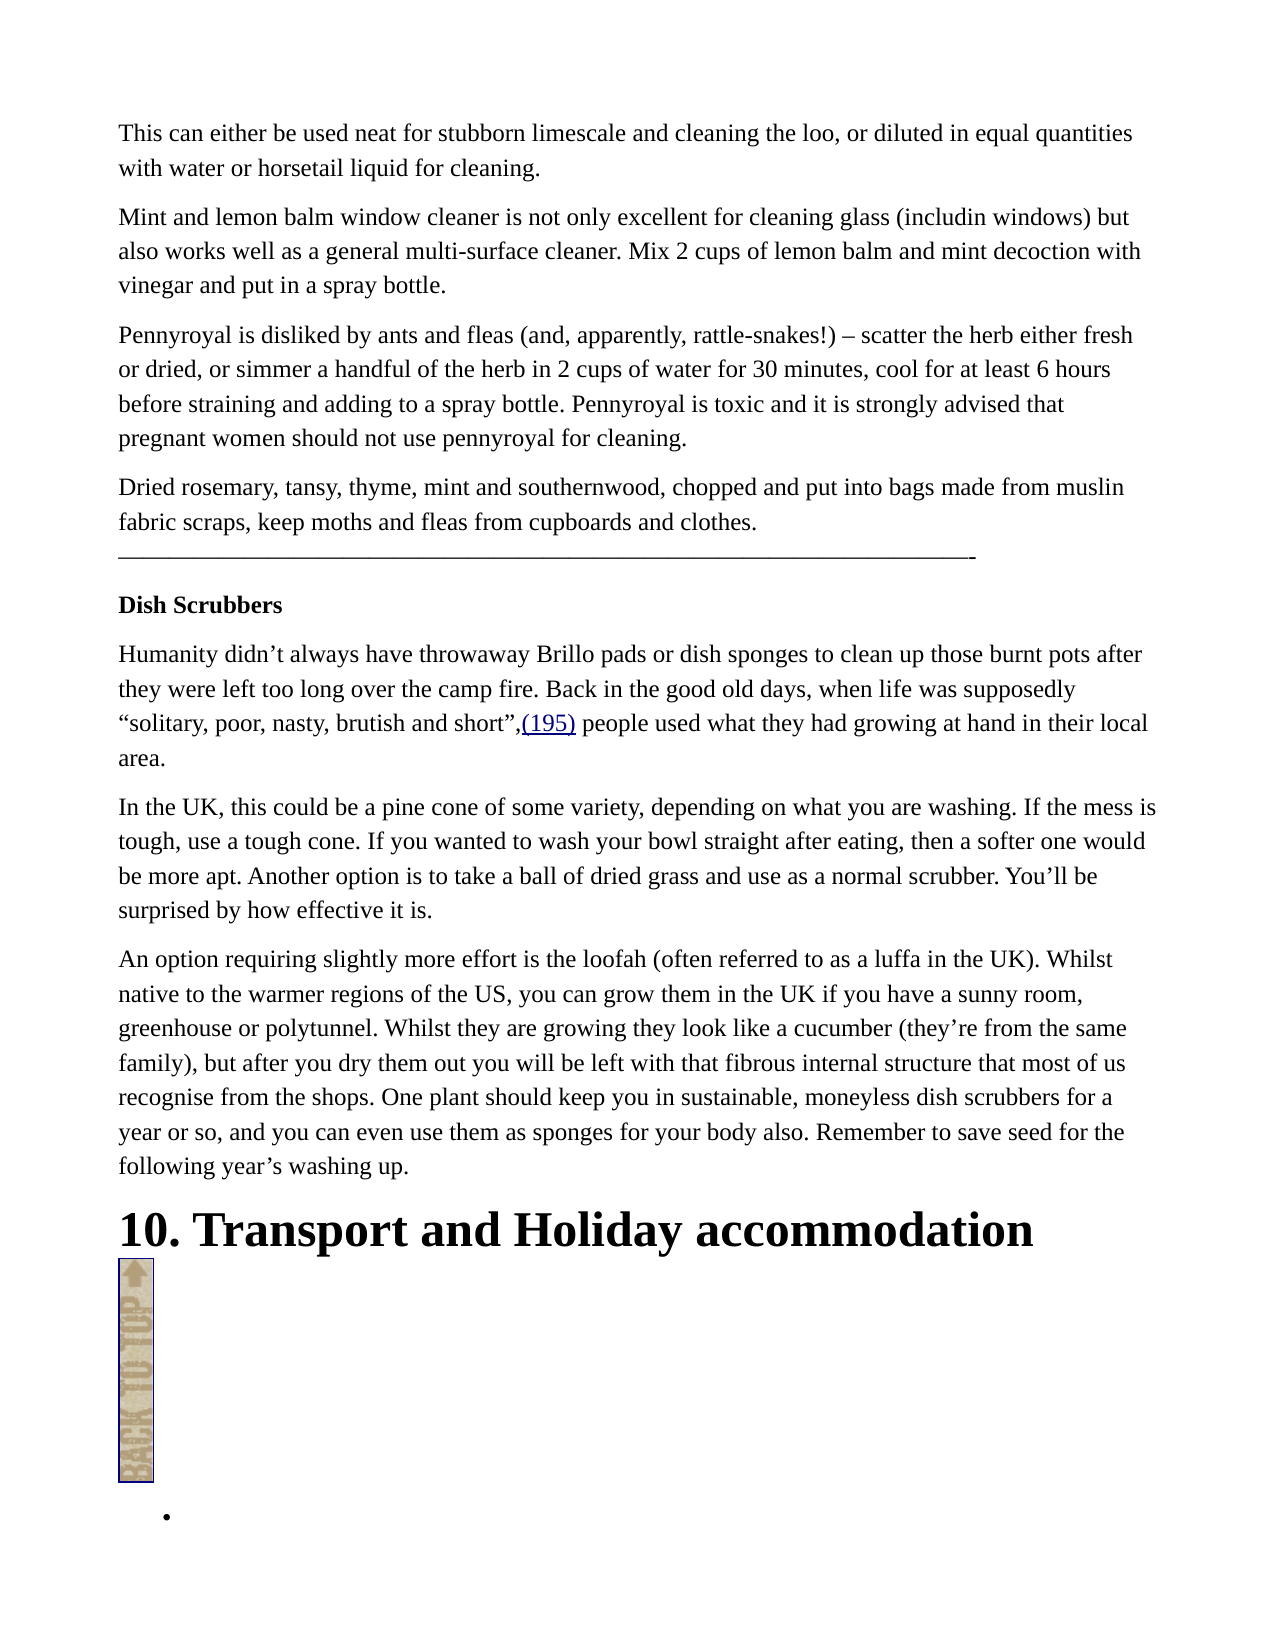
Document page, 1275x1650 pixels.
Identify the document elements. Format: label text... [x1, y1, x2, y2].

text Dried rosemary, tansy, thyme, mint and southernwood, chopped and put into bags made from muslin fabric scraps, keep moths and fleas from cupboards and clothes. ——————————————————————————————————- [118, 472, 1157, 570]
text Dish Scrubbers [118, 590, 1157, 619]
text Pennyroyal is disliked by ants and fleas (and, apparently, rattle-snakes!) – scatter the herb either fresh or dried, or simmer a handful of the herb in 2 cups of water for 30 minutes, cool for at least 6 hours before straining and adding to a spray bottle. Pennyroyal is toxic and it is strongly advised that pregnant women should not use pennyroyal for cleaning. [118, 320, 1157, 452]
text This can either be used neat for stubborn limescale and cleaning the loo, or diluted in equal quantities with water or horsetail liquid for cleaning. [118, 118, 1157, 181]
text Mint and lemon balm window cleaner is not only excellent for cleaning glass (includin windows) but also works well as a general multi-surface cleaner. Mix 2 cups of lemon balm and mint decoction with vinegar and put in a spray bottle. [118, 202, 1157, 299]
subtitle 10. Transport and Holiday accommodation [118, 1200, 1157, 1258]
text Humanity didn’t always have throwaway Brillo pads or dish sponges to clean up those burnt pots after they were left too long over the camp fire. Back in the good old days, when life was supposedly “solitary, poor, nasty, brutish and short”,(195) people used what they had growing at hand in their local area. [118, 639, 1157, 771]
text In the UK, this could be a pine cone of some variety, depending on what you are washing. If the mess is tough, use a tough cone. If you wanted to wash your bowl straight after eating, then a softer one would be more apt. Another option is to take a ball of dried grass and use as a normal scrubber. You’ll be surprised by how effective it is. [118, 792, 1157, 924]
picture [120, 1259, 153, 1481]
text An option requiring slightly more effort is the loofah (often referred to as a luffa in the UK). Whilst native to the warmer regions of the US, you can grow them in the UK if you have a sunny room, greenhouse or polytunnel. Whilst they are growing they look like a cucumber (they’re from the same family), but after you dry them out you will be left with that fibrous internal structure that most of us recognise from the shops. One plant should keep you in sustainable, moneyless dish scrubbers for a year or so, and you can even use them as sponges for your body also. Remember to save seed for the following year’s washing up. [118, 944, 1157, 1180]
